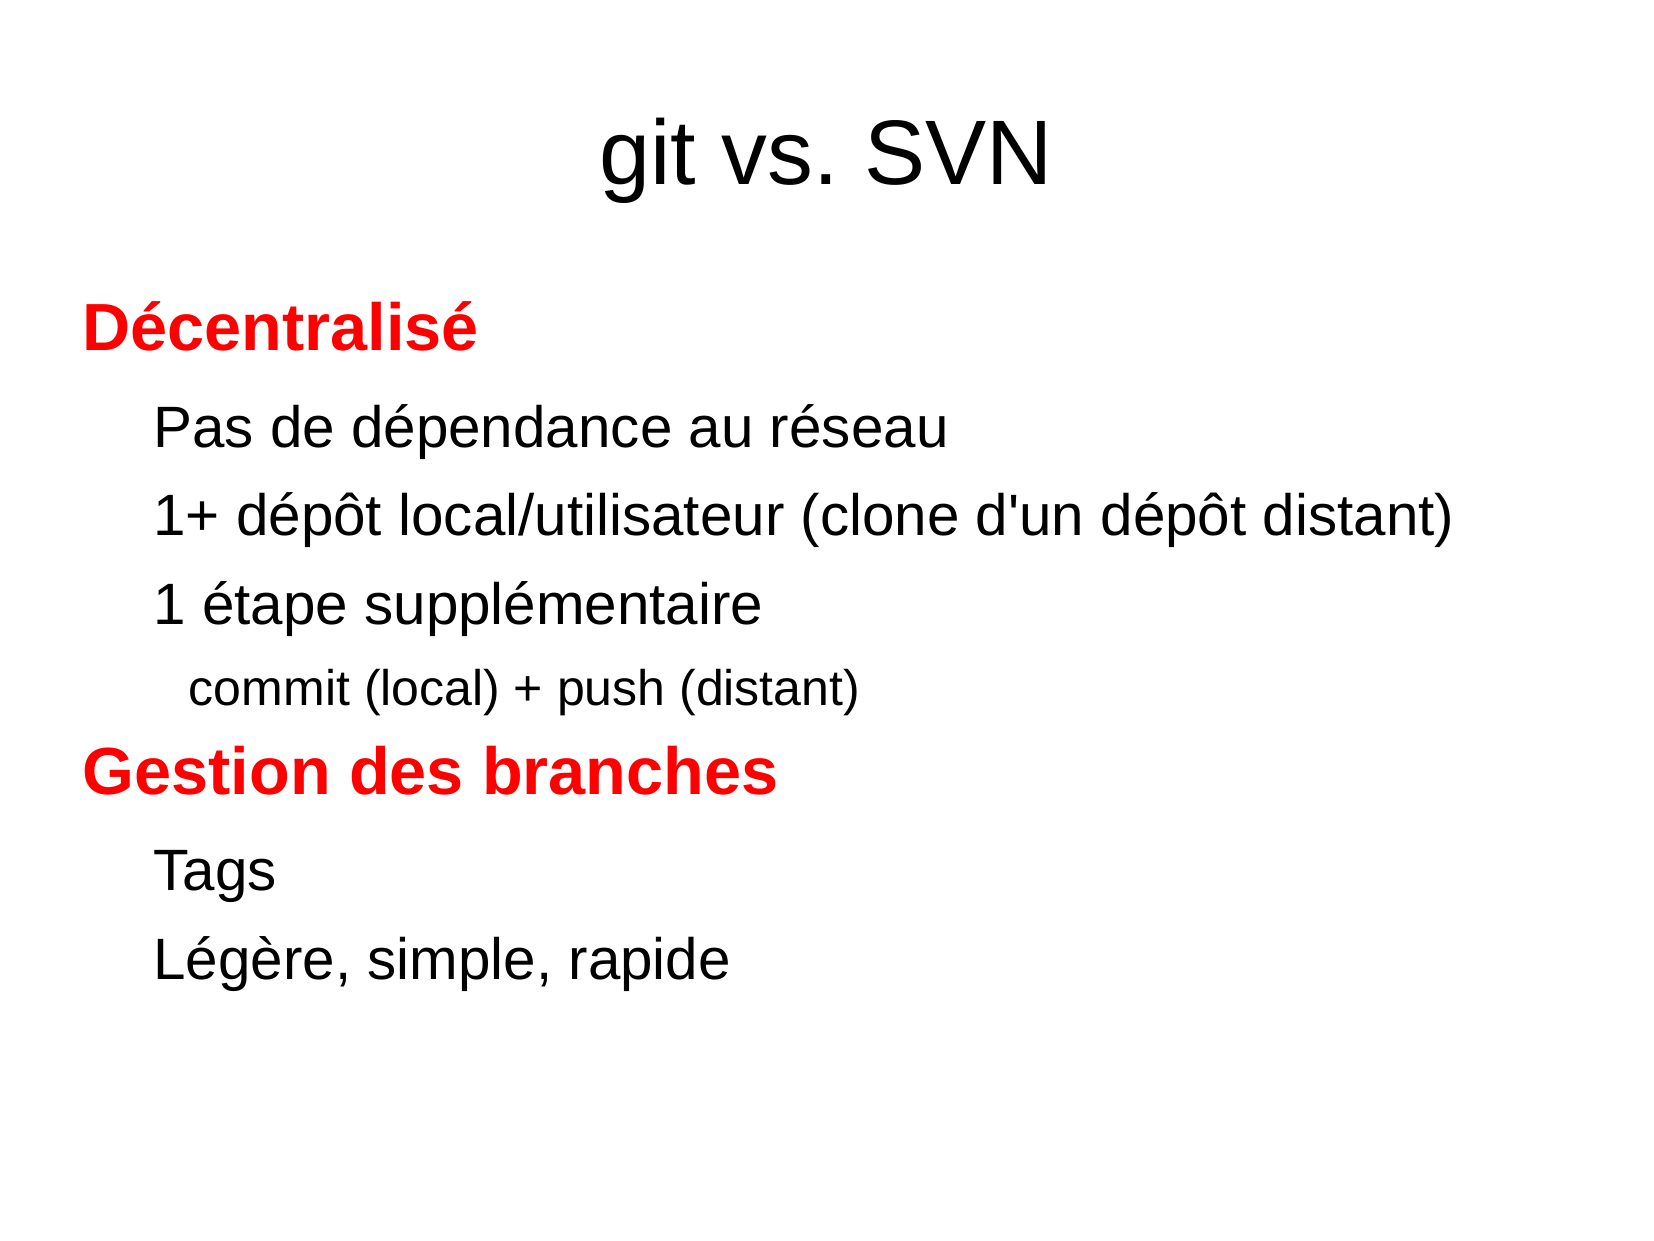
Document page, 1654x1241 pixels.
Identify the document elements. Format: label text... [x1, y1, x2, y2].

title git vs. SVN [82, 49, 1571, 257]
list Décentralisé Pas de dépendance au réseau 1+ dépôt local/utilisateur (clone d'un dépôt distant) 1 étape supplémentaire commit (local) + push (distant) Gestion des branches Tags Légère, simple, rapide [82, 290, 1538, 1010]
